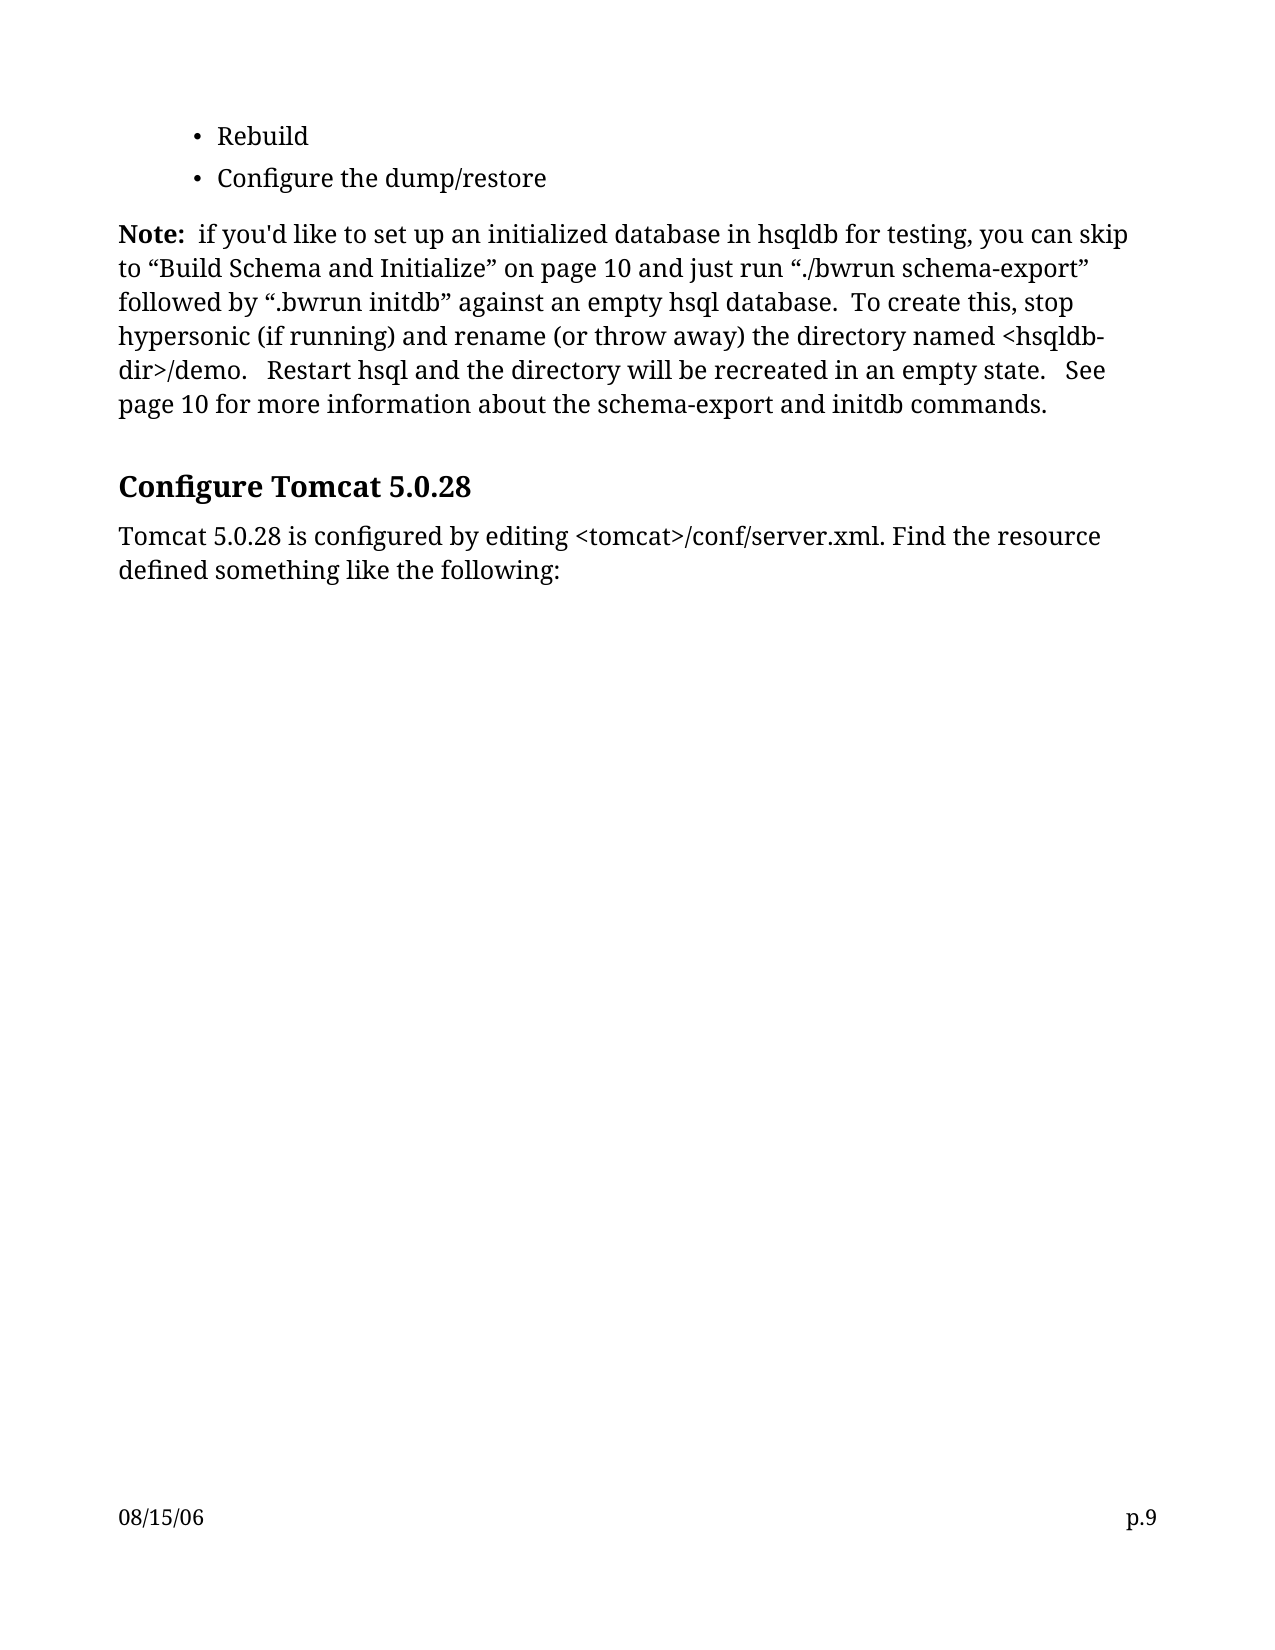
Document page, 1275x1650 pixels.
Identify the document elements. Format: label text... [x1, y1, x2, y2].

subtitle Configure Tomcat 5.0.28 [118, 467, 1157, 506]
list Rebuild [193, 118, 1157, 152]
text Note: if you'd like to set up an initialized database in hsqldb for testing, you can skip to “Build Schema and Initialize” on page 10 and just run “./bwrun schema-export” followed by “.bwrun initdb” against an empty hsql database. To create this, stop hypersonic (if running) and rename (or throw away) the directory named <hsqldb-dir>/demo. Restart hsql and the directory will be recreated in an empty state. See page 10 for more information about the schema-export and initdb commands. [118, 216, 1157, 421]
text Tomcat 5.0.28 is configured by editing <tomcat>/conf/server.xml. Find the resource defined something like the following: [118, 519, 1157, 587]
list Configure the dump/restore [193, 161, 1157, 195]
